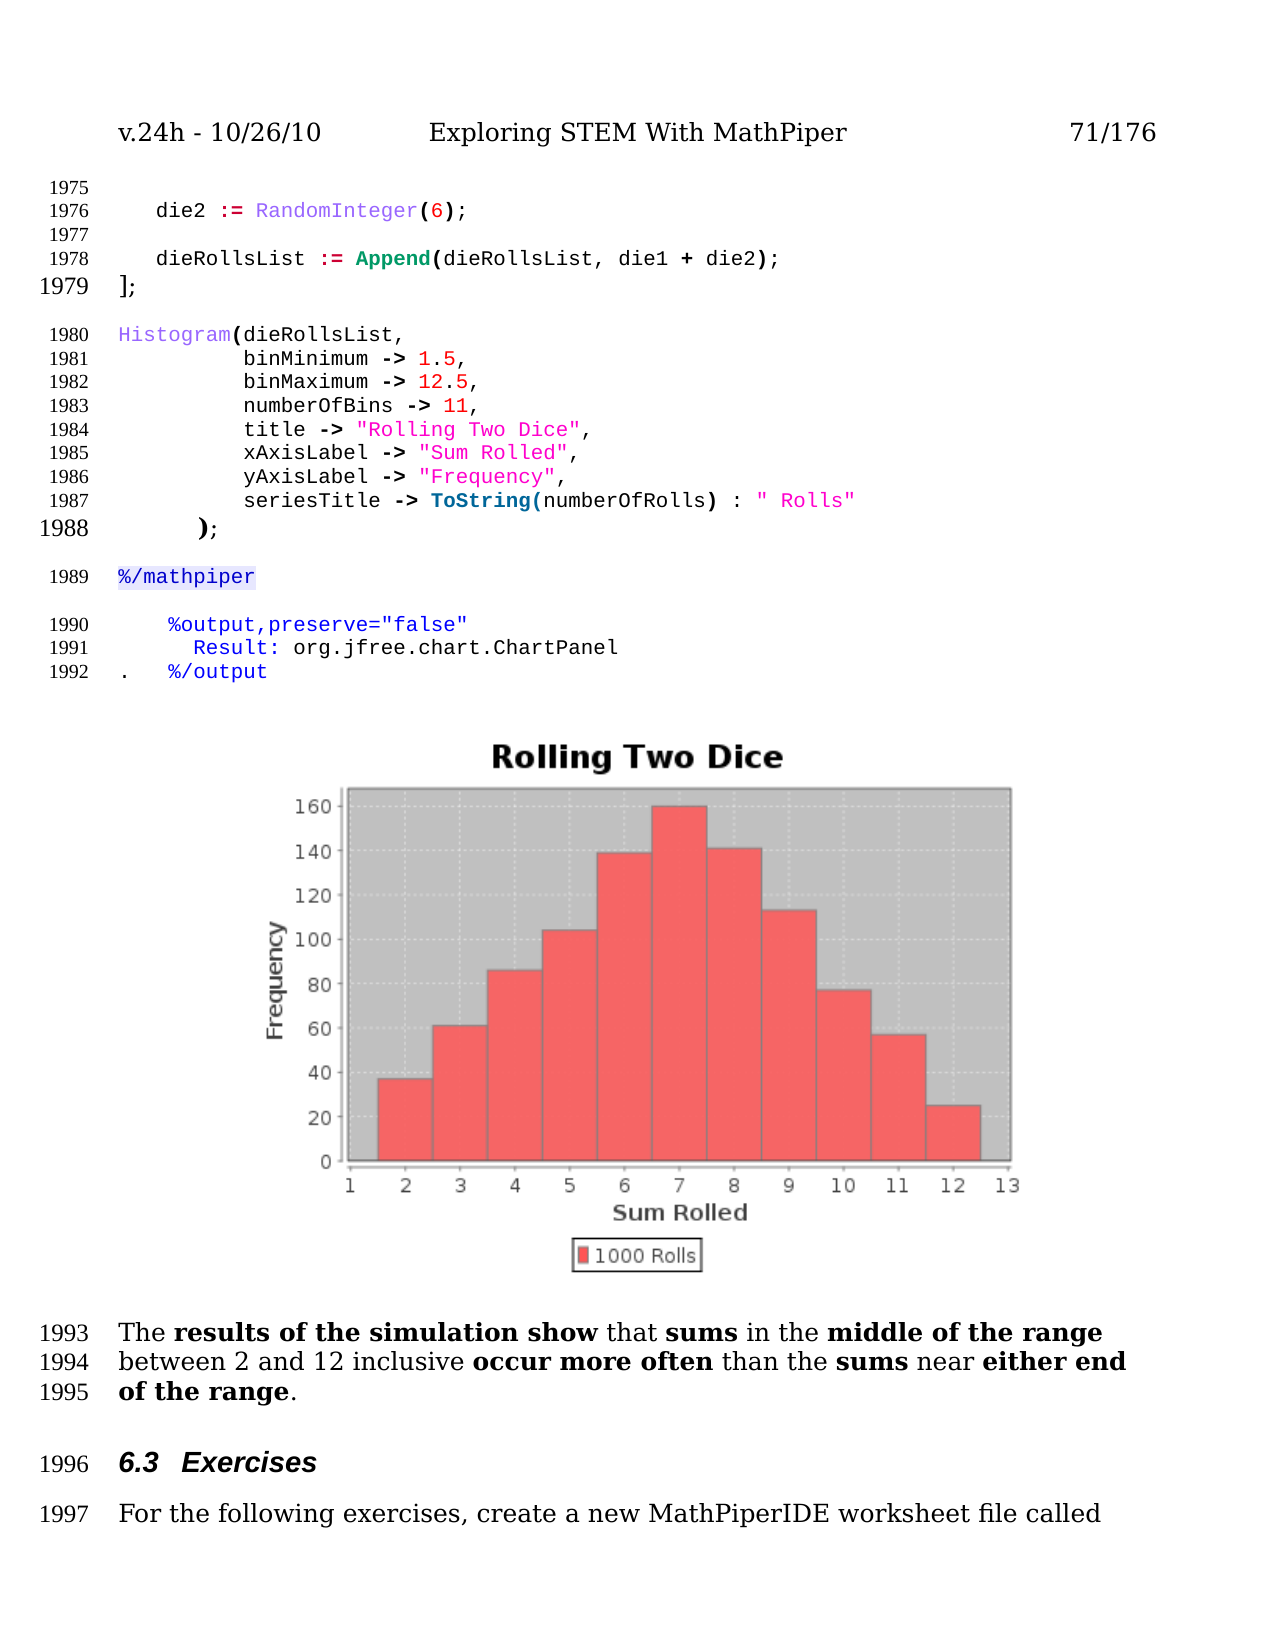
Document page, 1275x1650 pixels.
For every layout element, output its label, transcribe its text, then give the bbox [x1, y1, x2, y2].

text The results of the simulation show that sums in the middle of the range between 2 and 12 inclusive occur more often than the sums near either end of the range. [118, 1318, 1157, 1406]
text binMaximum -> 12.5, [118, 371, 1157, 395]
text yAxisLabel -> "Frequency", [118, 466, 1157, 490]
text %/mathpiper [118, 566, 1157, 590]
text xAxisLabel -> "Sum Rolled", [118, 442, 1157, 466]
text %output,preserve="false" [118, 614, 1157, 637]
text dieRollsList := Append(dieRollsList, die1 + die2); [118, 248, 1157, 271]
text seriesTitle -> ToString(numberOfRolls) : " Rolls" [118, 490, 1157, 513]
text For the following exercises, create a new MathPiperIDE worksheet file called [118, 1499, 1157, 1529]
text ]; [118, 271, 1157, 301]
picture [245, 737, 1030, 1274]
subtitle Exercises [118, 1445, 1157, 1478]
text die2 := RandomInteger(6); [118, 200, 1157, 224]
text binMinimum -> 1.5, [118, 348, 1157, 371]
text numberOfBins -> 11, [118, 395, 1157, 419]
text Result: org.jfree.chart.ChartPanel [118, 637, 1157, 661]
text Histogram(dieRollsList, [118, 324, 1157, 348]
text title -> "Rolling Two Dice", [118, 419, 1157, 442]
text . %/output [118, 661, 1157, 684]
text ); [118, 513, 1157, 543]
